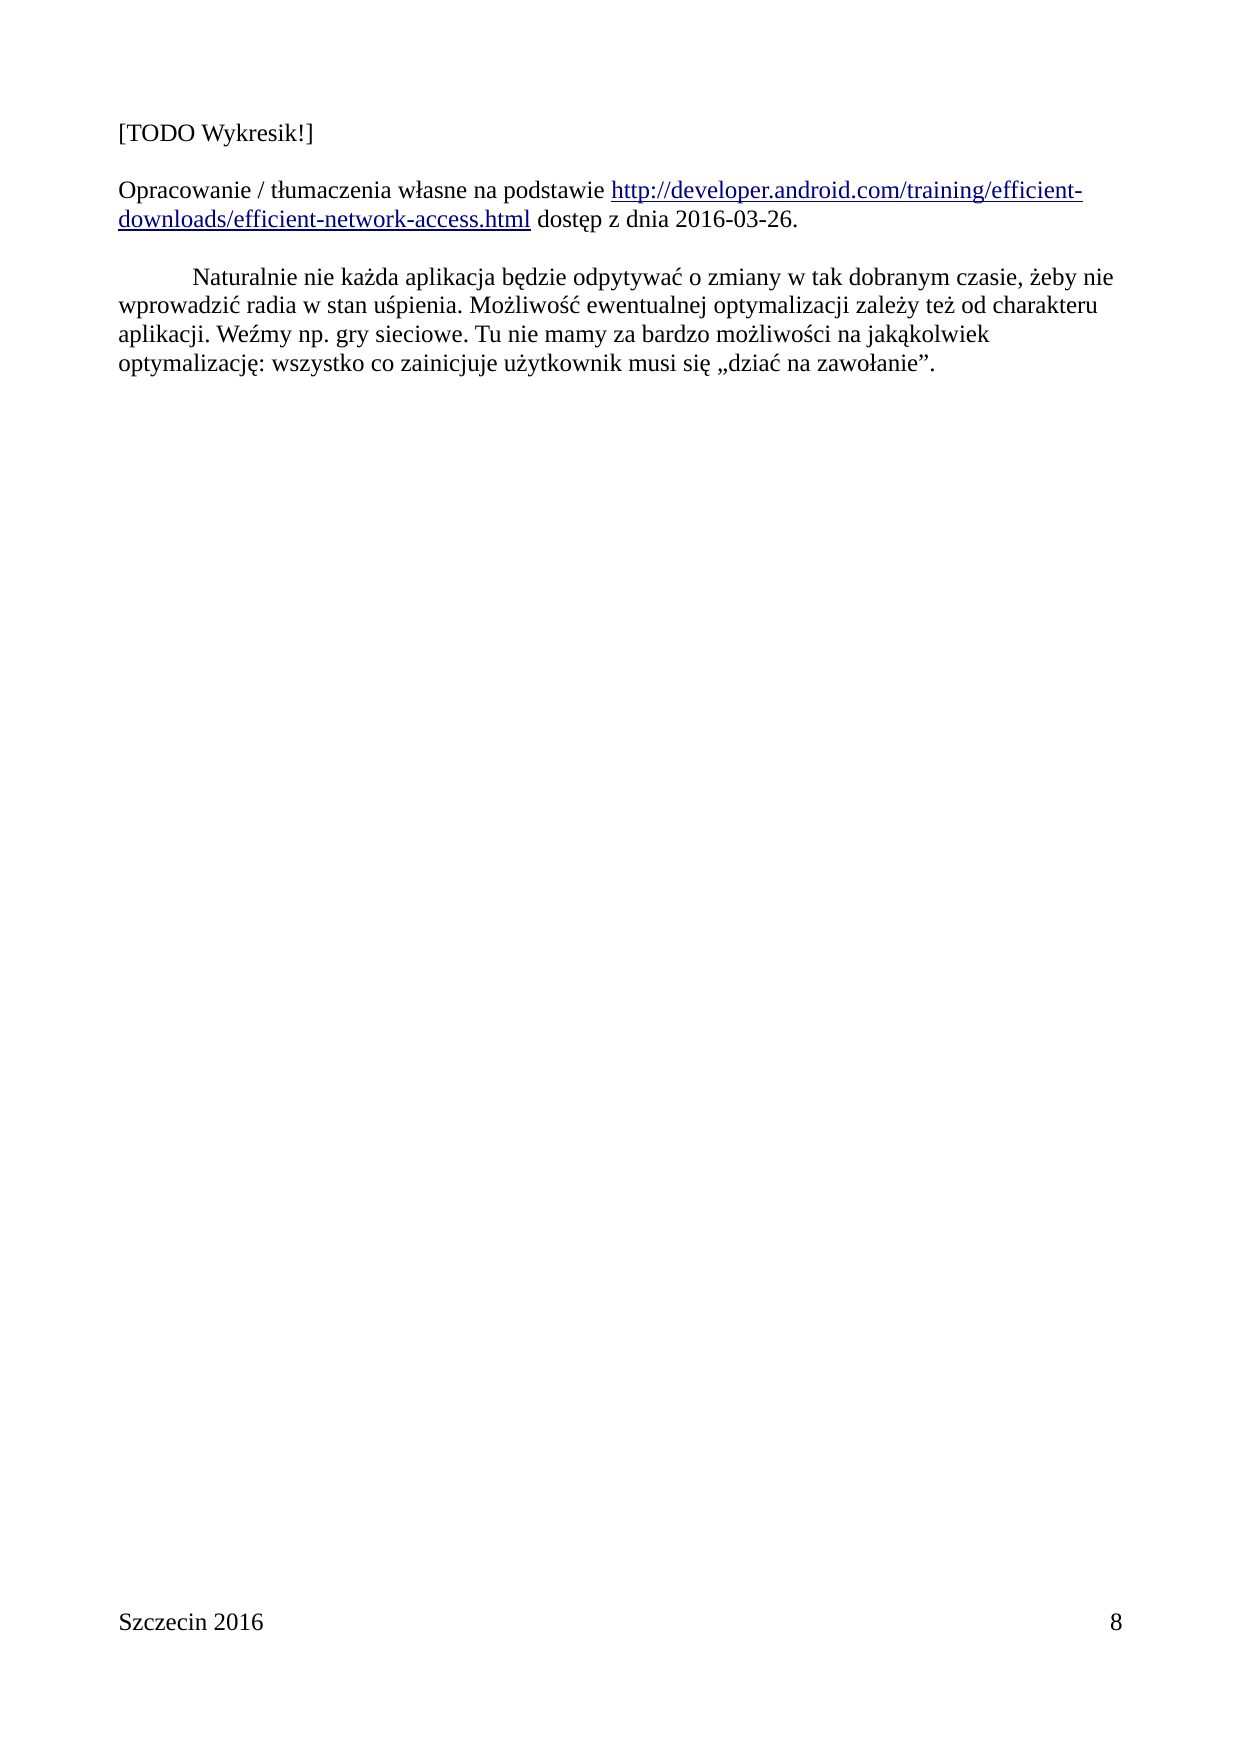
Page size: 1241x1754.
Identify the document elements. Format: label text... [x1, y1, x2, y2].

subtitle Opracowanie / tłumaczenia własne na podstawie http://developer.android.com/training/efficient-downloads/efficient-network-access.html dostęp z dnia 2016-03-26. [118, 176, 1122, 233]
subtitle [TODO Wykresik!] [118, 118, 1122, 147]
subtitle Naturalnie nie każda aplikacja będzie odpytywać o zmiany w tak dobranym czasie, żeby nie wprowadzić radia w stan uśpienia. Możliwość ewentualnej optymalizacji zależy też od charakteru aplikacji. Weźmy np. gry sieciowe. Tu nie mamy za bardzo możliwości na jakąkolwiek optymalizację: wszystko co zainicjuje użytkownik musi się „dziać na zawołanie”. [118, 262, 1122, 377]
